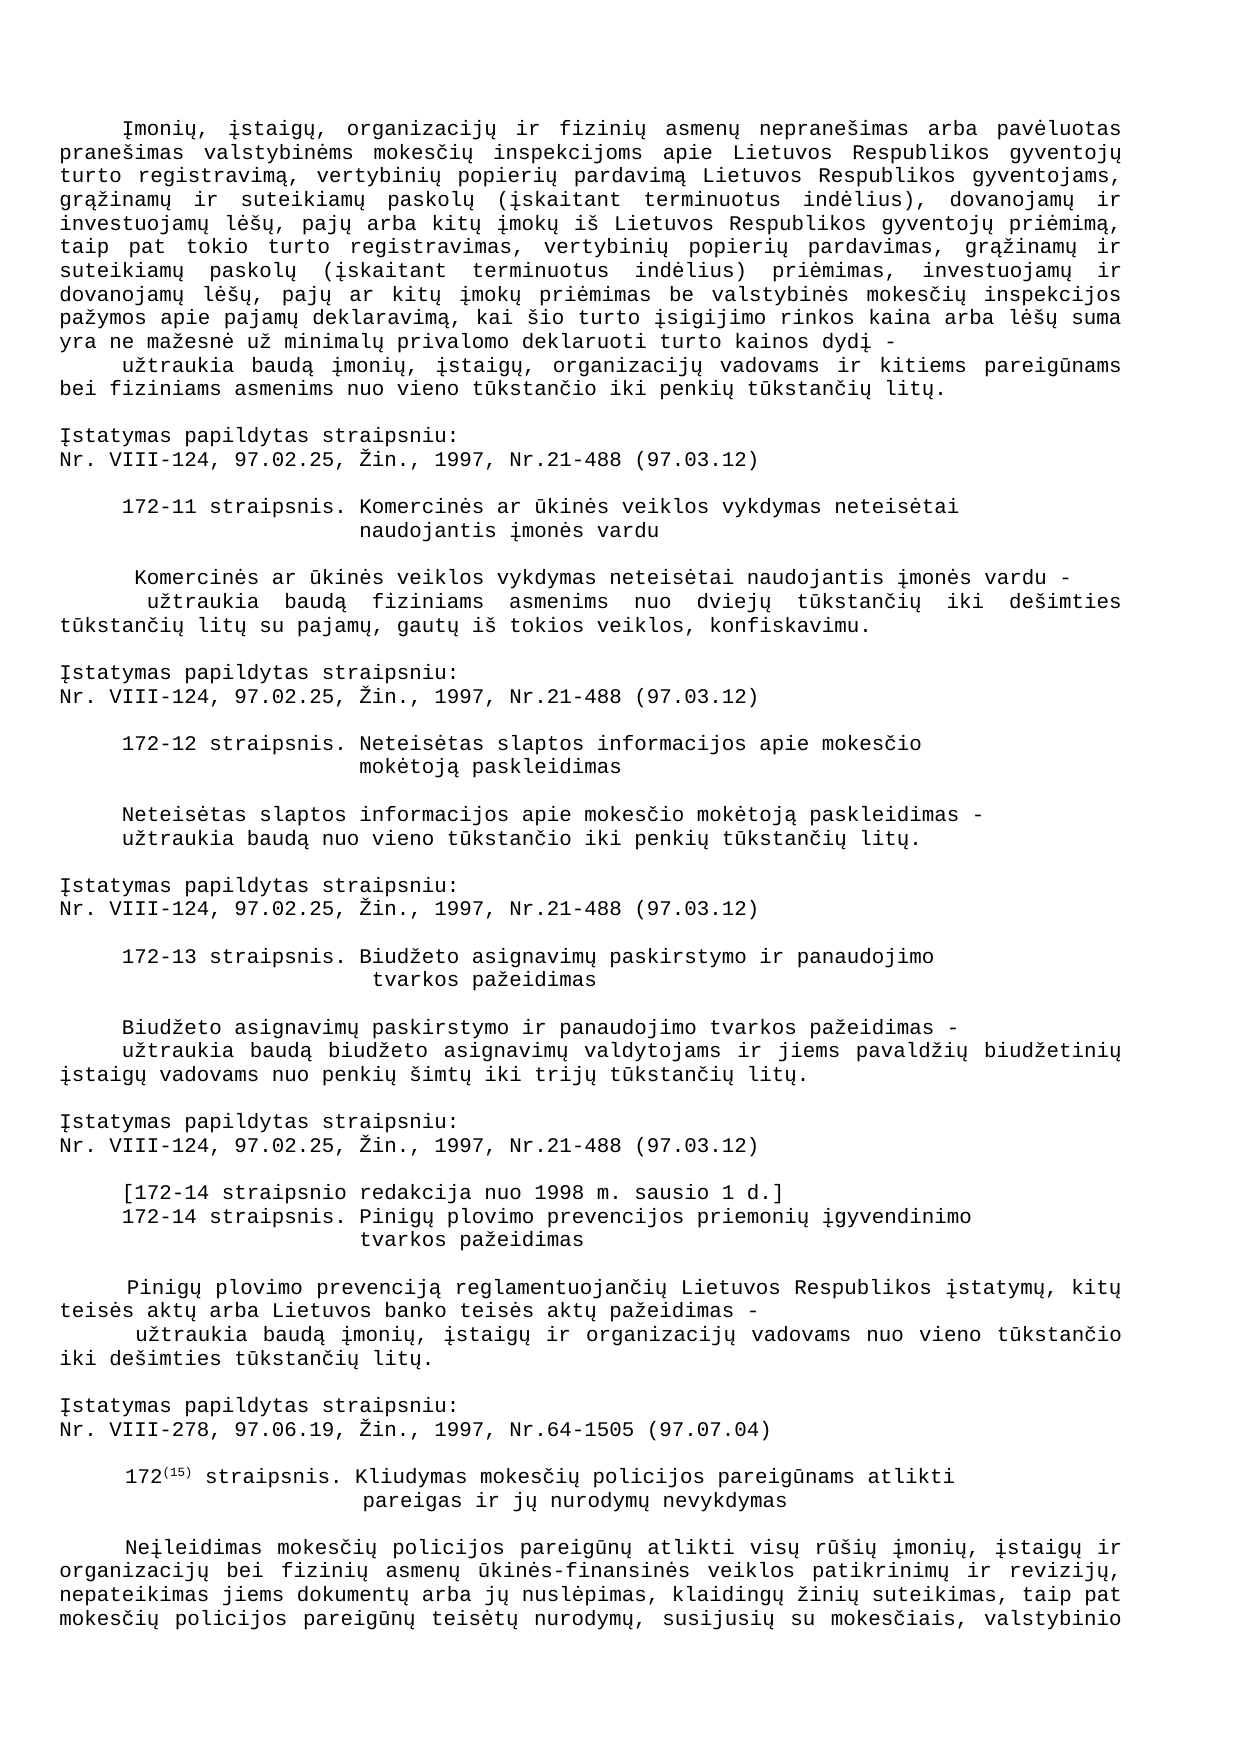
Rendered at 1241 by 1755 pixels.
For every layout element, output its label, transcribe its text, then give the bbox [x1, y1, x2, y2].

text tvarkos pažeidimas [59, 1229, 1122, 1253]
text Įstatymas papildytas straipsniu: [59, 875, 1122, 898]
text mokėtoją paskleidimas [59, 757, 1122, 780]
text pareigas ir jų nurodymų nevykdymas [59, 1489, 1122, 1513]
text naudojantis įmonės vardu [59, 520, 1122, 544]
text 172-11 straipsnis. Komercinės ar ūkinės veiklos vykdymas neteisėtai [59, 496, 1122, 520]
text 172(15) straipsnis. Kliudymas mokesčių policijos pareigūnams atlikti [59, 1466, 1122, 1489]
text 172-14 straipsnis. Pinigų plovimo prevencijos priemonių įgyvendinimo [59, 1206, 1122, 1229]
text užtraukia baudą nuo vieno tūkstančio iki penkių tūkstančių litų. [59, 827, 1122, 851]
text Komercinės ar ūkinės veiklos vykdymas neteisėtai naudojantis įmonės vardu - [59, 567, 1122, 591]
text Nr. VIII-124, 97.02.25, Žin., 1997, Nr.21-488 (97.03.12) [59, 1135, 1122, 1158]
text Biudžeto asignavimų paskirstymo ir panaudojimo tvarkos pažeidimas - [59, 1017, 1122, 1040]
text tvarkos pažeidimas [59, 969, 1122, 993]
text Pinigų plovimo prevenciją reglamentuojančių Lietuvos Respublikos įstatymų, kitų teisės aktų arba Lietuvos banko teisės aktų pažeidimas - [59, 1277, 1122, 1324]
text Įstatymas papildytas straipsniu: [59, 1395, 1122, 1419]
text Nr. VIII-124, 97.02.25, Žin., 1997, Nr.21-488 (97.03.12) [59, 898, 1122, 922]
text 172-12 straipsnis. Neteisėtas slaptos informacijos apie mokesčio [59, 733, 1122, 757]
text užtraukia baudą įmonių, įstaigų, organizacijų vadovams ir kitiems pareigūnams bei fiziniams asmenims nuo vieno tūkstančio iki penkių tūkstančių litų. [59, 354, 1122, 402]
text 172-13 straipsnis. Biudžeto asignavimų paskirstymo ir panaudojimo [59, 946, 1122, 969]
text Įstatymas papildytas straipsniu: [59, 662, 1122, 686]
text Nr. VIII-278, 97.06.19, Žin., 1997, Nr.64-1505 (97.07.04) [59, 1419, 1122, 1442]
text Įstatymas papildytas straipsniu: [59, 426, 1122, 449]
text Įmonių, įstaigų, organizacijų ir fizinių asmenų nepranešimas arba pavėluotas pranešimas valstybinėms mokesčių inspekcijoms apie Lietuvos Respublikos gyventojų turto registravimą, vertybinių popierių pardavimą Lietuvos Respublikos gyventojams, grąžinamų ir suteikiamų paskolų (įskaitant terminuotus indėlius), dovanojamų ir investuojamų lėšų, pajų arba kitų įmokų iš Lietuvos Respublikos gyventojų priėmimą, taip pat tokio turto registravimas, vertybinių popierių pardavimas, grąžinamų ir suteikiamų paskolų (įskaitant terminuotus indėlius) priėmimas, investuojamų ir dovanojamų lėšų, pajų ar kitų įmokų priėmimas be valstybinės mokesčių inspekcijos pažymos apie pajamų deklaravimą, kai šio turto įsigijimo rinkos kaina arba lėšų suma yra ne mažesnė už minimalų privalomo deklaruoti turto kainos dydį - [59, 118, 1122, 354]
text Nr. VIII-124, 97.02.25, Žin., 1997, Nr.21-488 (97.03.12) [59, 449, 1122, 473]
text Nr. VIII-124, 97.02.25, Žin., 1997, Nr.21-488 (97.03.12) [59, 686, 1122, 709]
text Neteisėtas slaptos informacijos apie mokesčio mokėtoją paskleidimas - [59, 804, 1122, 827]
text užtraukia baudą fiziniams asmenims nuo dviejų tūkstančių iki dešimties tūkstančių litų su pajamų, gautų iš tokios veiklos, konfiskavimu. [59, 591, 1122, 638]
text Įstatymas papildytas straipsniu: [59, 1111, 1122, 1135]
text [172-14 straipsnio redakcija nuo 1998 m. sausio 1 d.] [59, 1182, 1122, 1206]
text užtraukia baudą įmonių, įstaigų ir organizacijų vadovams nuo vieno tūkstančio iki dešimties tūkstančių litų. [59, 1324, 1122, 1371]
text Neįleidimas mokesčių policijos pareigūnų atlikti visų rūšių įmonių, įstaigų ir organizacijų bei fizinių asmenų ūkinės-finansinės veiklos patikrinimų ir revizijų, nepateikimas jiems dokumentų arba jų nuslėpimas, klaidingų žinių suteikimas, taip pat mokesčių policijos pareigūnų teisėtų nurodymų, susijusių su mokesčiais, valstybinio [59, 1537, 1122, 1631]
text užtraukia baudą biudžeto asignavimų valdytojams ir jiems pavaldžių biudžetinių įstaigų vadovams nuo penkių šimtų iki trijų tūkstančių litų. [59, 1040, 1122, 1088]
